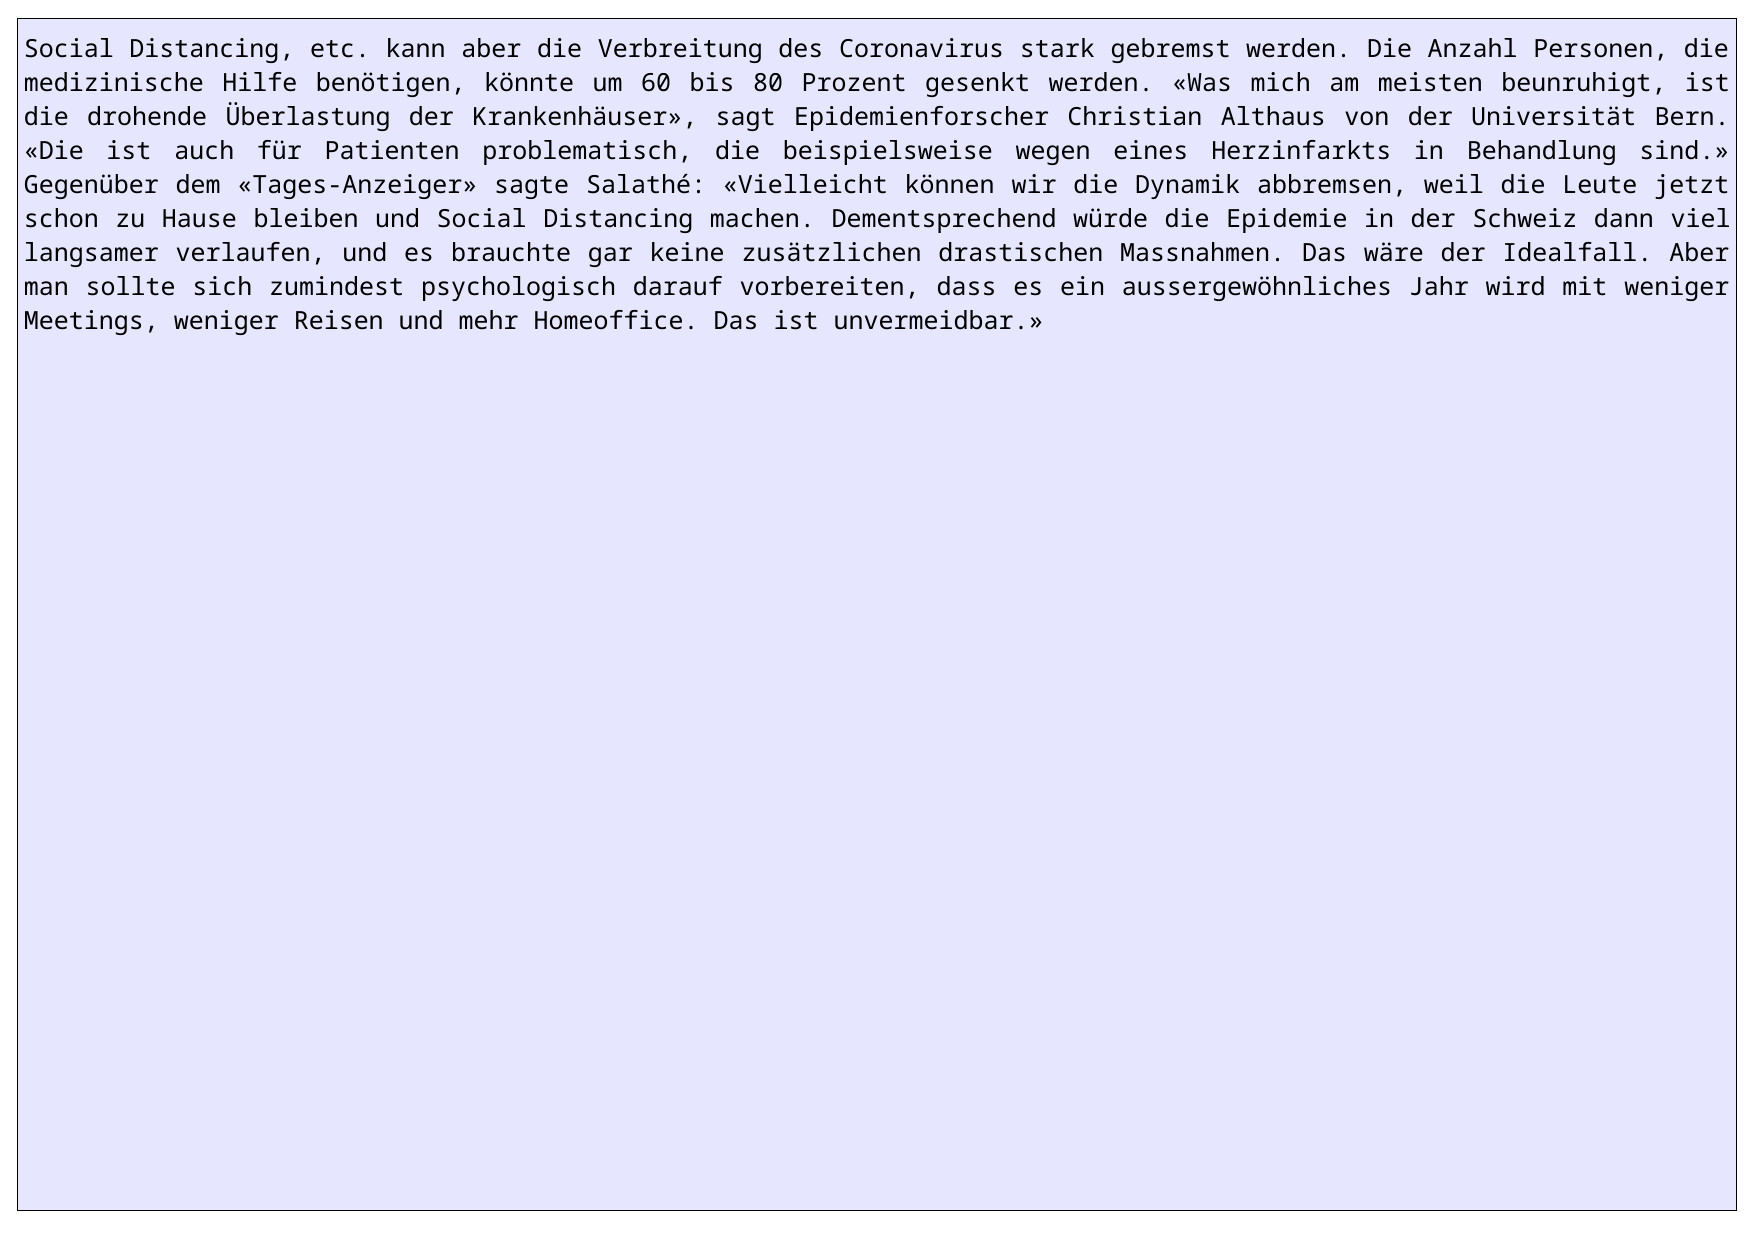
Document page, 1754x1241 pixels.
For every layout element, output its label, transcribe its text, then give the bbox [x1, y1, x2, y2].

table_cell Social Distancing, etc. kann aber die Verbreitung des Coronavirus stark gebremst werden. Die Anzahl Personen, die medizinische Hilfe benötigen, könnte um 60 bis 80 Prozent gesenkt werden. «Was mich am meisten beunruhigt, ist die drohende Überlastung der Krankenhäuser», sagt Epidemienforscher Christian Althaus von der Universität Bern. «Die ist auch für Patienten problematisch, die beispielsweise wegen eines Herzinfarkts in Behandlung sind.» Gegenüber dem «Tages-Anzeiger» sagte Salathé: «Vielleicht können wir die Dynamik abbremsen, weil die Leute jetzt schon zu Hause bleiben und Social Distancing machen. Dementsprechend würde die Epi­demie in der Schweiz dann viel langsamer verlaufen, und es brauchte gar keine zusätzlichen drastischen Massnahmen. Das wäre der Idealfall. Aber man sollte sich zumindest psychologisch darauf vorbereiten, dass es ein aussergewöhnliches Jahr wird mit weniger Meetings, weniger Reisen und mehr Homeoffice. Das ist unvermeidbar.» [18, 19, 1736, 1210]
